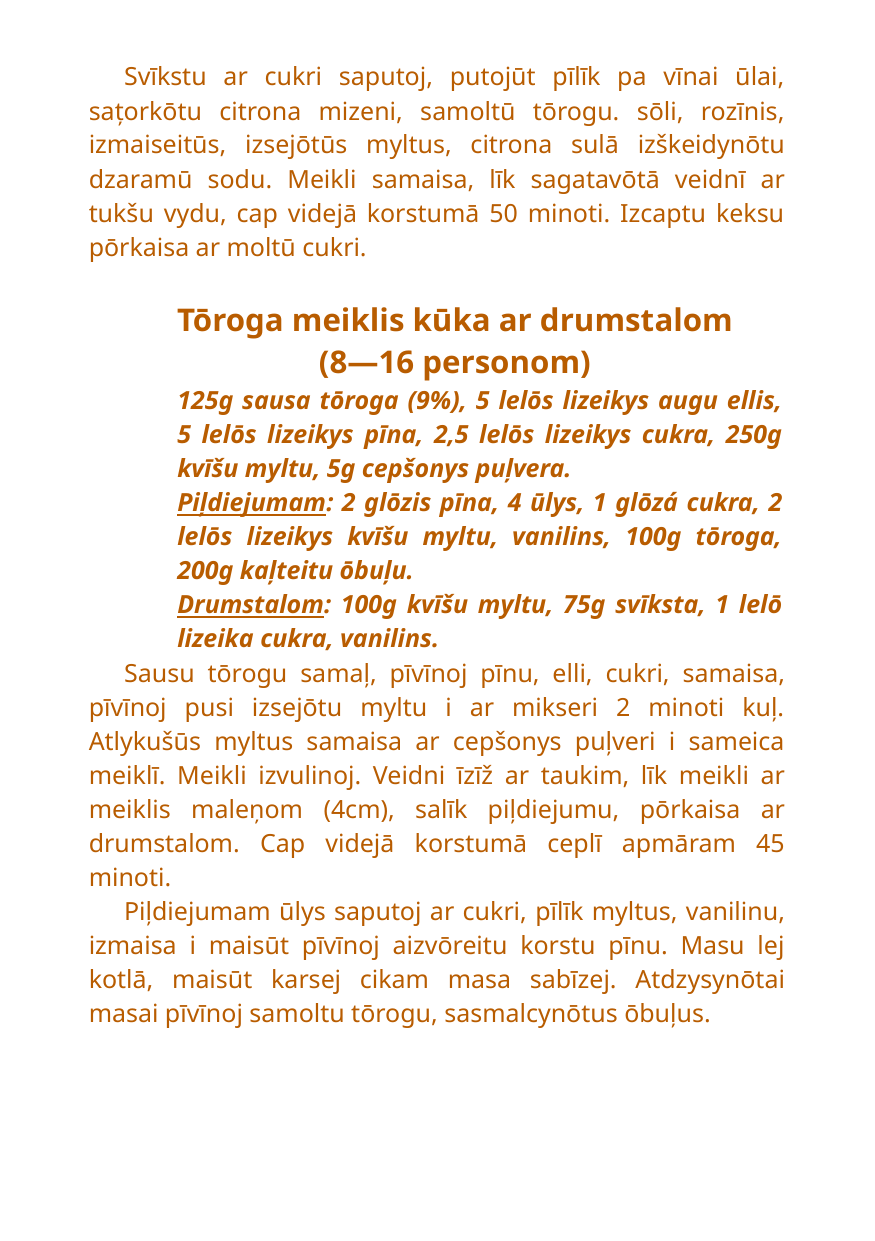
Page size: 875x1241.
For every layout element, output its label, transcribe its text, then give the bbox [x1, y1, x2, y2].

text Drumstalom: 100g kvīšu myltu, 75g svīksta, 1 lelō lizeika cukra, vanilins. [177, 587, 786, 655]
text Tōroga meiklis kūka ar drumstalom [88, 297, 786, 340]
text 125g sausa tōroga (9%), 5 lelōs lizeikys augu ellis, 5 lelōs lizeikys pīna, 2,5 lelōs lizeikys cukra, 250g kvīšu myltu, 5g cepšonys puļvera. [177, 383, 786, 485]
text Svīkstu ar cukri saputoj, putojūt pīlīk pa vīnai ūlai, sațorkōtu citrona mizeni, samoltū tōrogu. sōli, rozīnis, izmaiseitūs, izsejōtūs myltus, citrona sulā izškeidynōtu dzaramū sodu. Meikli samaisa, līk sagatavōtā veidnī ar tukšu vydu, cap videjā korstumā 50 minoti. Izcaptu keksu pōrkaisa ar moltū cukri. [88, 59, 786, 263]
text Piļdiejumam ūlys saputoj ar cukri, pīlīk myltus, vanilinu, izmaisa i maisūt pīvīnoj aizvōreitu korstu pīnu. Masu lej kotlā, maisūt karsej cikam masa sabīzej. Atdzysynōtai masai pīvīnoj samoltu tōrogu, sasmalcynōtus ōbuļus. [88, 894, 786, 1030]
text Piļdiejumam: 2 glōzis pīna, 4 ūlys, 1 glōzá cukra, 2 lelōs lizeikys kvīšu myltu, vanilins, 100g tōroga, 200g kaļteitu ōbuļu. [177, 485, 786, 587]
text Sausu tōrogu samaļ, pīvīnoj pīnu, elli, cukri, samaisa, pīvīnoj pusi izsejōtu myltu i ar mikseri 2 minoti kuļ. Atlykušūs myltus samaisa ar cepšonys puļveri i sameica meiklī. Meikli izvulinoj. Veidni īzīž ar taukim, līk meikli ar meiklis maleņom (4cm), salīk piļdiejumu, pōrkaisa ar drumstalom. Cap videjā korstumā ceplī apmāram 45 minoti. [88, 655, 786, 894]
text (8—16 personom) [88, 340, 786, 383]
